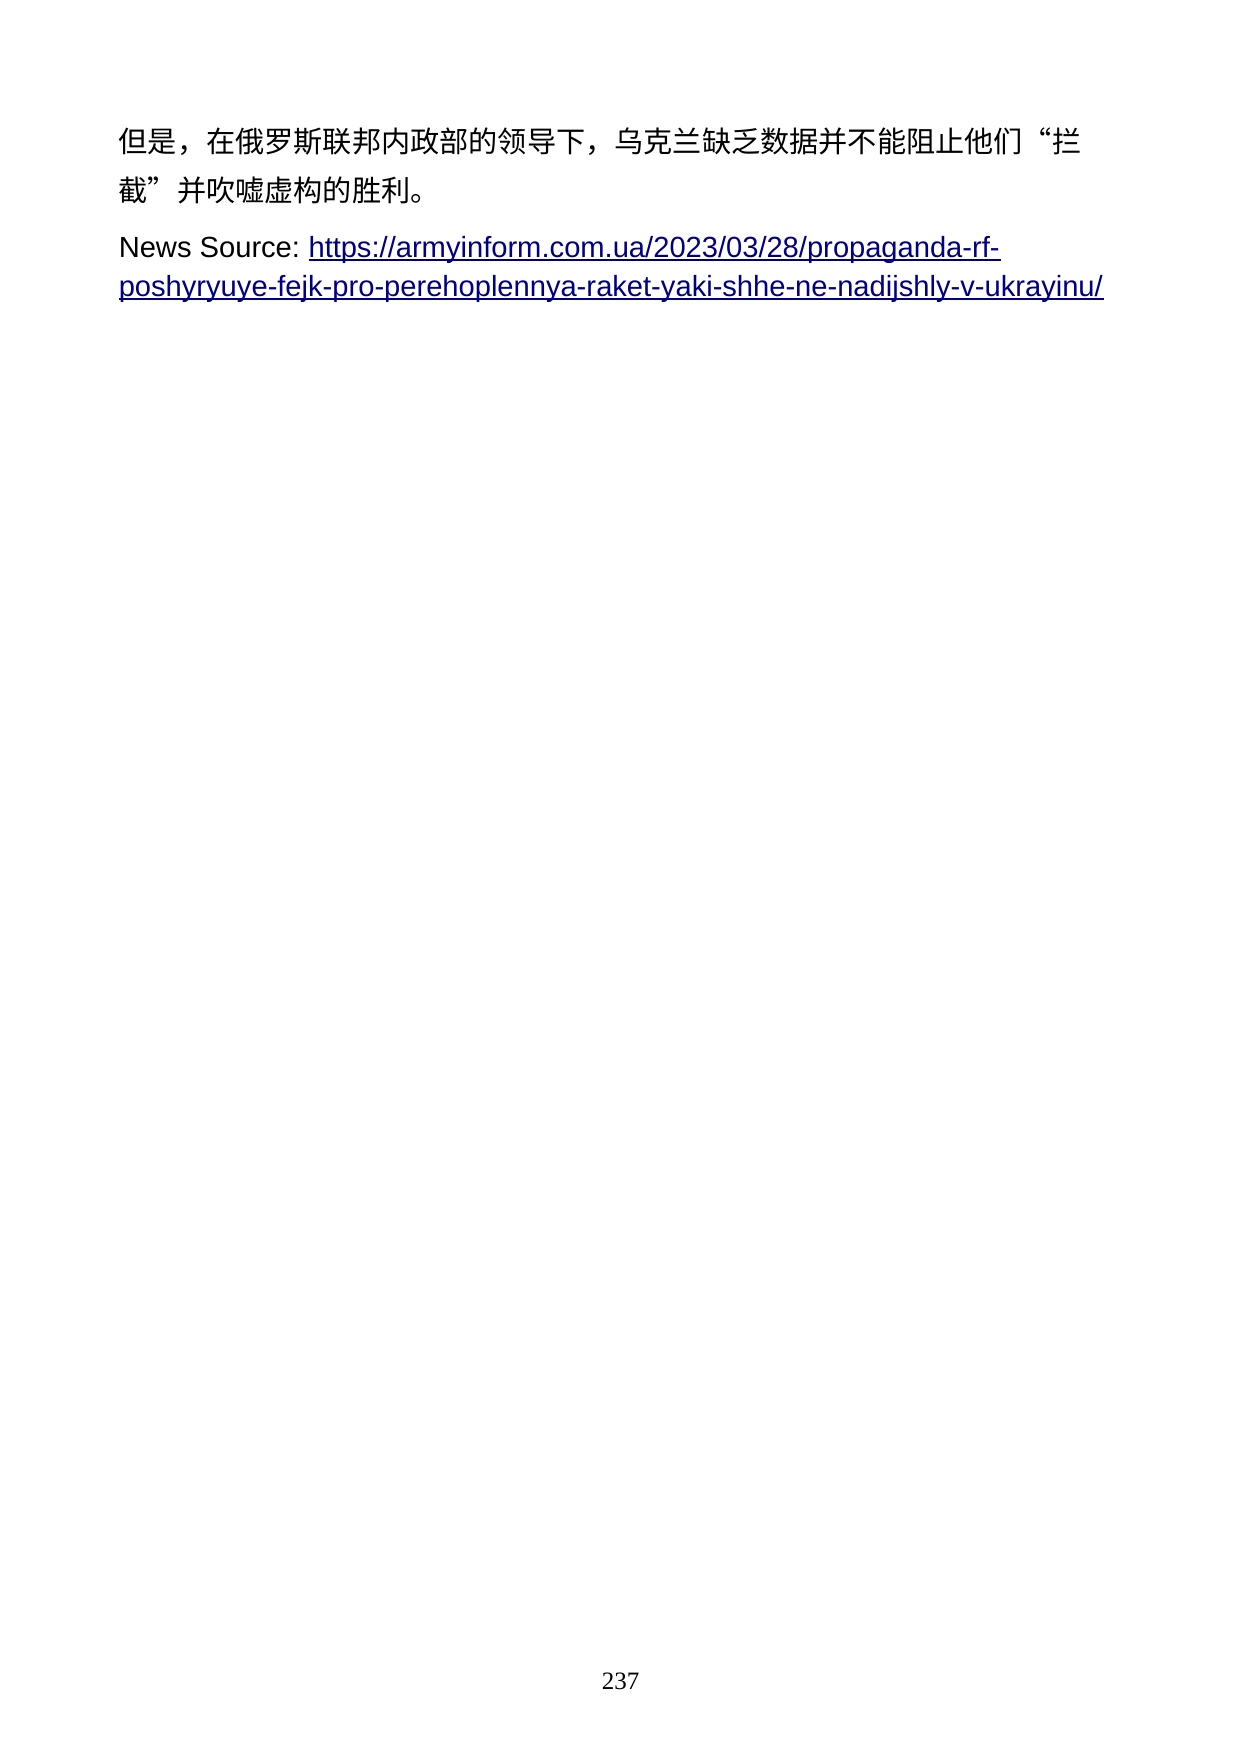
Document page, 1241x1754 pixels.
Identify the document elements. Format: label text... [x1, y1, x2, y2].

text 但是，在俄罗斯联邦内政部的领导下，乌克兰缺乏数据并不能阻止他们“拦截”并吹嘘虚构的胜利。 [118, 118, 1122, 209]
text News Source: https://armyinform.com.ua/2023/03/28/propaganda-rf-poshyryuye-fejk-pro-perehoplennya-raket-yaki-shhe-ne-nadijshly-v-ukrayinu/ [118, 230, 1122, 302]
